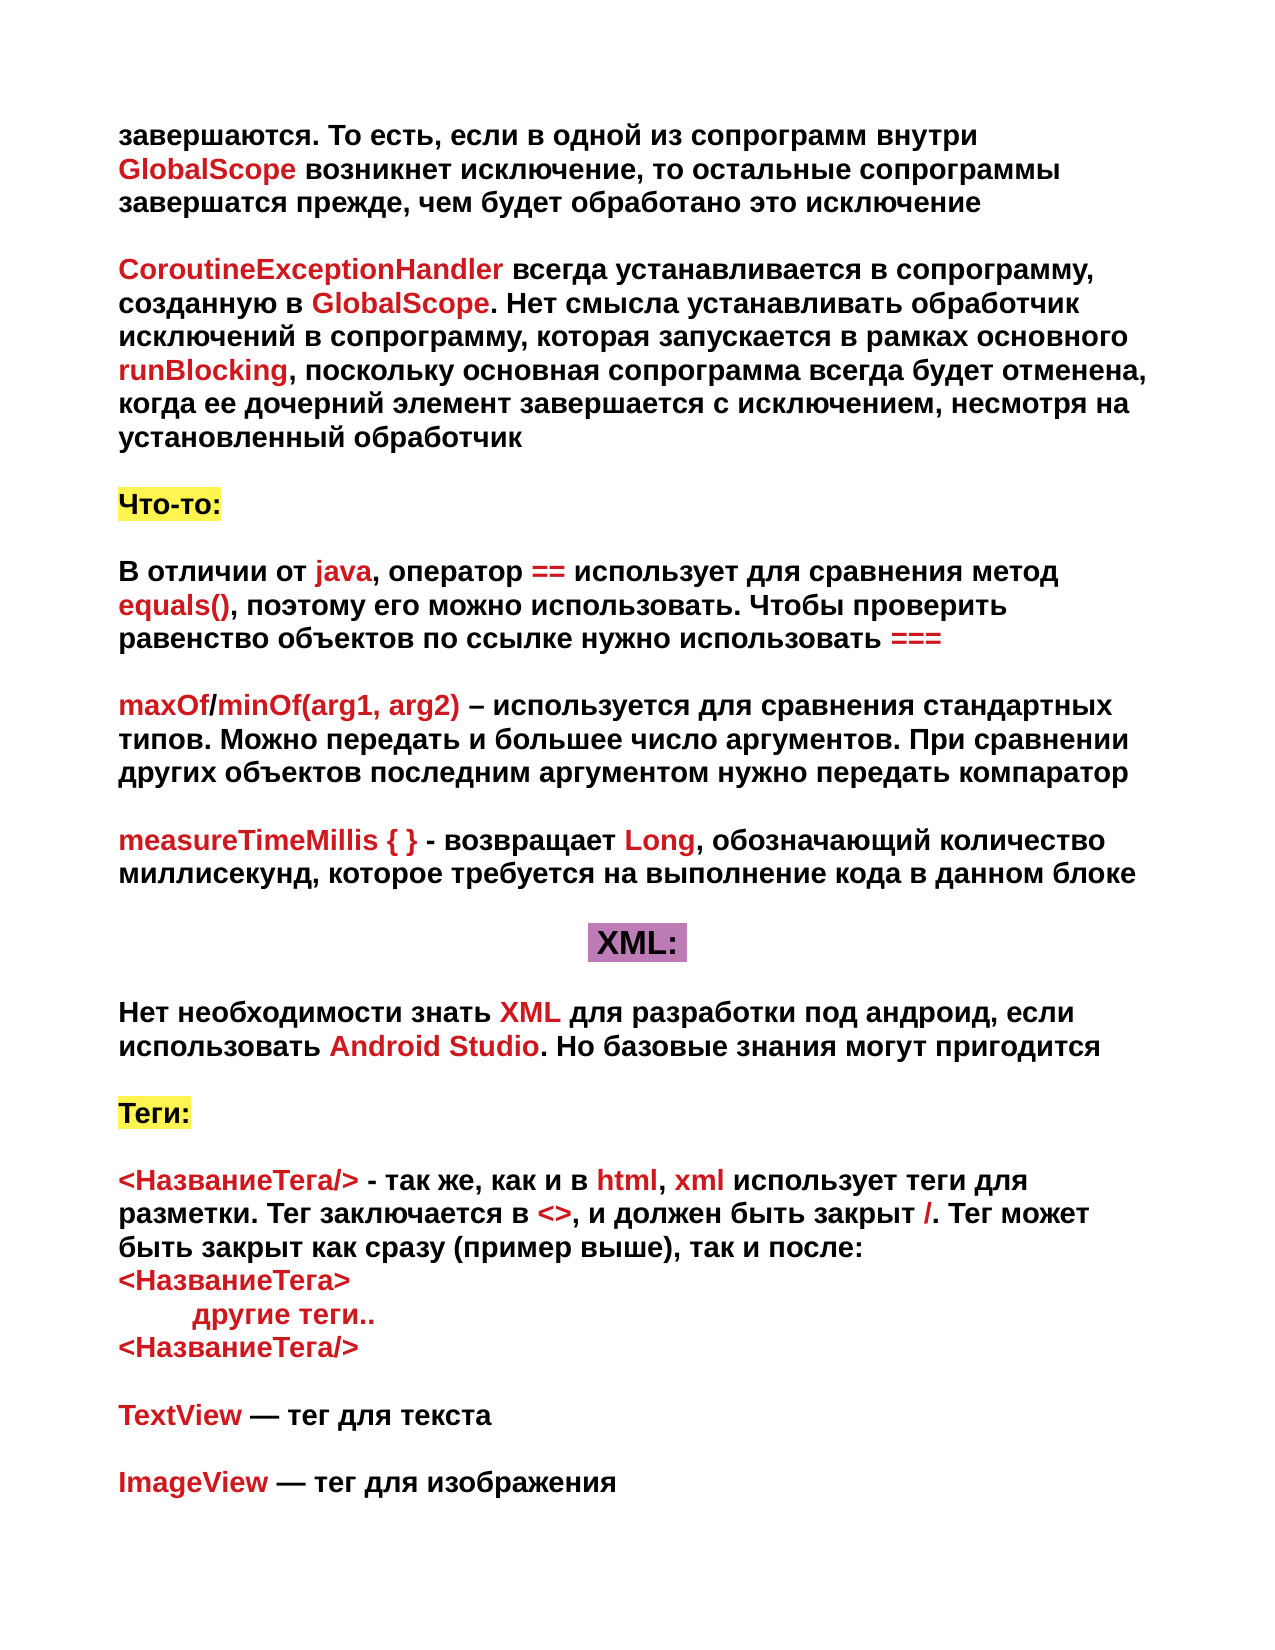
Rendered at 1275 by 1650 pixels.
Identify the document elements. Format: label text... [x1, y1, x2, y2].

text В отличии от java, оператор == использует для сравнения метод equals(), поэтому его можно использовать. Чтобы проверить равенство объектов по ссылке нужно использовать === [118, 554, 1157, 655]
text завершаются. То есть, если в одной из сопрограмм внутри GlobalScope возникнет исключение, то остальные сопрограммы завершатся прежде, чем будет обработано это исключение [118, 118, 1157, 219]
text ImageView — тег для изображения [118, 1465, 1157, 1498]
text <НазваниеТега/> - так же, как и в html, xml использует теги для разметки. Тег заключается в <>, и должен быть закрыт /. Тег может быть закрыт как сразу (пример выше), так и после: [118, 1163, 1157, 1263]
text TextView — тег для текста [118, 1398, 1157, 1431]
text Нет необходимости знать XML для разработки под андроид, если использовать Android Studio. Но базовые знания могут пригодится [118, 995, 1157, 1062]
text CoroutineExceptionHandler всегда устанавливается в сопрограмму, созданную в GlobalScope. Нет смысла устанавливать обработчик исключений в сопрограмму, которая запускается в рамках основного runBlocking, поскольку основная сопрограмма всегда будет отменена, когда ее дочерний элемент завершается с исключением, несмотря на установленный обработчик [118, 252, 1157, 453]
text <НазваниеТега/> [118, 1331, 1157, 1364]
text другие теги.. [118, 1297, 1157, 1331]
text XML: [118, 923, 1157, 962]
text measureTimeMillis { } - возвращает Long, обозначающий количество миллисекунд, которое требуется на выполнение кода в данном блоке [118, 822, 1157, 889]
text Теги: [118, 1096, 1157, 1129]
text Что-то: [118, 487, 1157, 521]
text maxOf/minOf(arg1, arg2) – используется для сравнения стандартных типов. Можно передать и большее число аргументов. При сравнении других объектов последним аргументом нужно передать компаратор [118, 688, 1157, 789]
text <НазваниеТега> [118, 1263, 1157, 1297]
